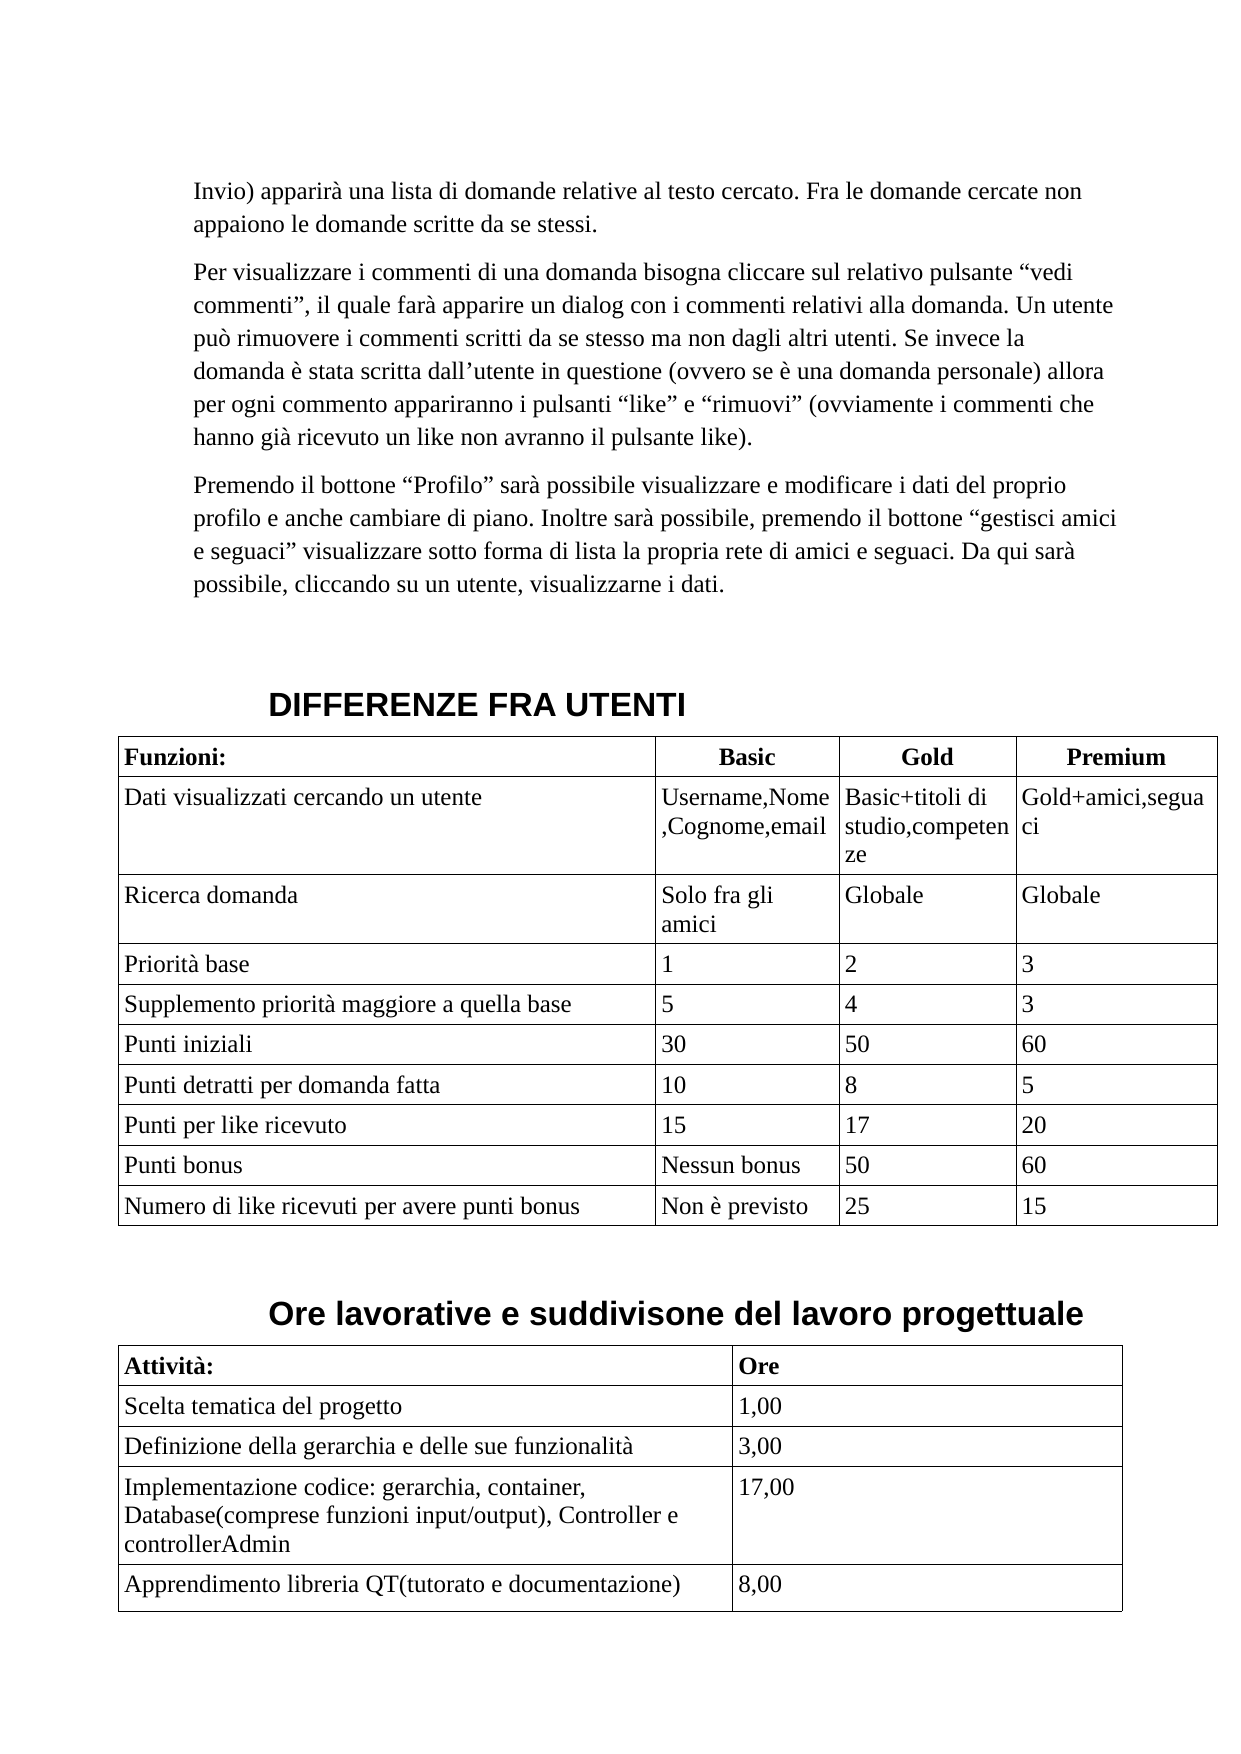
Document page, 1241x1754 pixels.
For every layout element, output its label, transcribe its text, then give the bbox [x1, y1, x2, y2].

table_header Basic [656, 737, 839, 776]
table_cell 10 [656, 1065, 839, 1104]
table_cell 3 [1017, 944, 1217, 983]
table_cell Ricerca domanda [119, 875, 655, 943]
table_cell Punti per like ricevuto [119, 1105, 655, 1145]
table_cell 3,00 [733, 1427, 1122, 1466]
table_cell Definizione della gerarchia e delle sue funzionalità [119, 1427, 732, 1466]
list Per visualizzare i commenti di una domanda bisogna cliccare sul relativo pulsante “vedi commenti”, il quale farà apparire un dialog con i commenti relativi alla domanda. Un utente può rimuovere i commenti scritti da se stesso ma non dagli altri utenti. Se invece la domanda è stata scritta dall’utente in questione (ovvero se è una domanda personale) allora per ogni commento appariranno i pulsanti “like” e “rimuovi” (ovviamente i commenti che hanno già ricevuto un like non avranno il pulsante like). [156, 257, 1122, 451]
table_cell Dati visualizzati cercando un utente [119, 777, 655, 874]
subtitle Ore lavorative e suddivisone del lavoro progettuale [268, 1294, 1122, 1332]
table_cell 60 [1017, 1025, 1217, 1064]
table_cell Punti detratti per domanda fatta [119, 1065, 655, 1104]
table_cell 50 [840, 1146, 1016, 1185]
subtitle DIFFERENZE FRA UTENTI [268, 685, 1122, 723]
table_header Attività: [119, 1346, 732, 1385]
list Invio) apparirà una lista di domande relative al testo cercato. Fra le domande cercate non appaiono le domande scritte da se stessi. [156, 176, 1122, 238]
table_cell 1,00 [733, 1386, 1122, 1426]
table_cell 4 [840, 985, 1016, 1024]
table_cell 25 [840, 1186, 1016, 1225]
table_cell 17,00 [733, 1467, 1122, 1564]
table_cell Solo fra gli amici [656, 875, 839, 943]
table_cell Priorità base [119, 944, 655, 983]
table_cell 2 [840, 944, 1016, 983]
table_cell Basic+titoli di studio,competenze [840, 777, 1016, 874]
table_cell 8,00 [733, 1565, 1122, 1611]
table_cell Supplemento priorità maggiore a quella base [119, 985, 655, 1024]
table_header Premium [1017, 737, 1217, 776]
table_cell Non è previsto [656, 1186, 839, 1225]
table_cell Apprendimento libreria QT(tutorato e documentazione) [119, 1565, 732, 1611]
table_cell 3 [1017, 985, 1217, 1024]
table_cell Implementazione codice: gerarchia, container, Database(comprese funzioni input/output), Controller e controllerAdmin [119, 1467, 732, 1564]
table_cell Globale [1017, 875, 1217, 943]
table_cell Nessun bonus [656, 1146, 839, 1185]
table_header Gold [840, 737, 1016, 776]
table_cell Globale [840, 875, 1016, 943]
list Premendo il bottone “Profilo” sarà possibile visualizzare e modificare i dati del proprio profilo e anche cambiare di piano. Inoltre sarà possibile, premendo il bottone “gestisci amici e seguaci” visualizzare sotto forma di lista la propria rete di amici e seguaci. Da qui sarà possibile, cliccando su un utente, visualizzarne i dati. [156, 470, 1122, 597]
table_cell 8 [840, 1065, 1016, 1104]
table_cell 17 [840, 1105, 1016, 1145]
table_cell 15 [656, 1105, 839, 1145]
table_cell 20 [1017, 1105, 1217, 1145]
table_cell 50 [840, 1025, 1016, 1064]
table_cell Punti bonus [119, 1146, 655, 1185]
table_cell Punti iniziali [119, 1025, 655, 1064]
table_cell 30 [656, 1025, 839, 1064]
table_cell Numero di like ricevuti per avere punti bonus [119, 1186, 655, 1225]
table_header Ore [733, 1346, 1122, 1385]
table_cell 60 [1017, 1146, 1217, 1185]
table_cell Gold+amici,seguaci [1017, 777, 1217, 874]
table_cell 5 [656, 985, 839, 1024]
table_cell Scelta tematica del progetto [119, 1386, 732, 1426]
table_header Funzioni: [119, 737, 655, 776]
table_cell 15 [1017, 1186, 1217, 1225]
table_cell 5 [1017, 1065, 1217, 1104]
table_cell 1 [656, 944, 839, 983]
table_cell Username,Nome,Cognome,email [656, 777, 839, 874]
